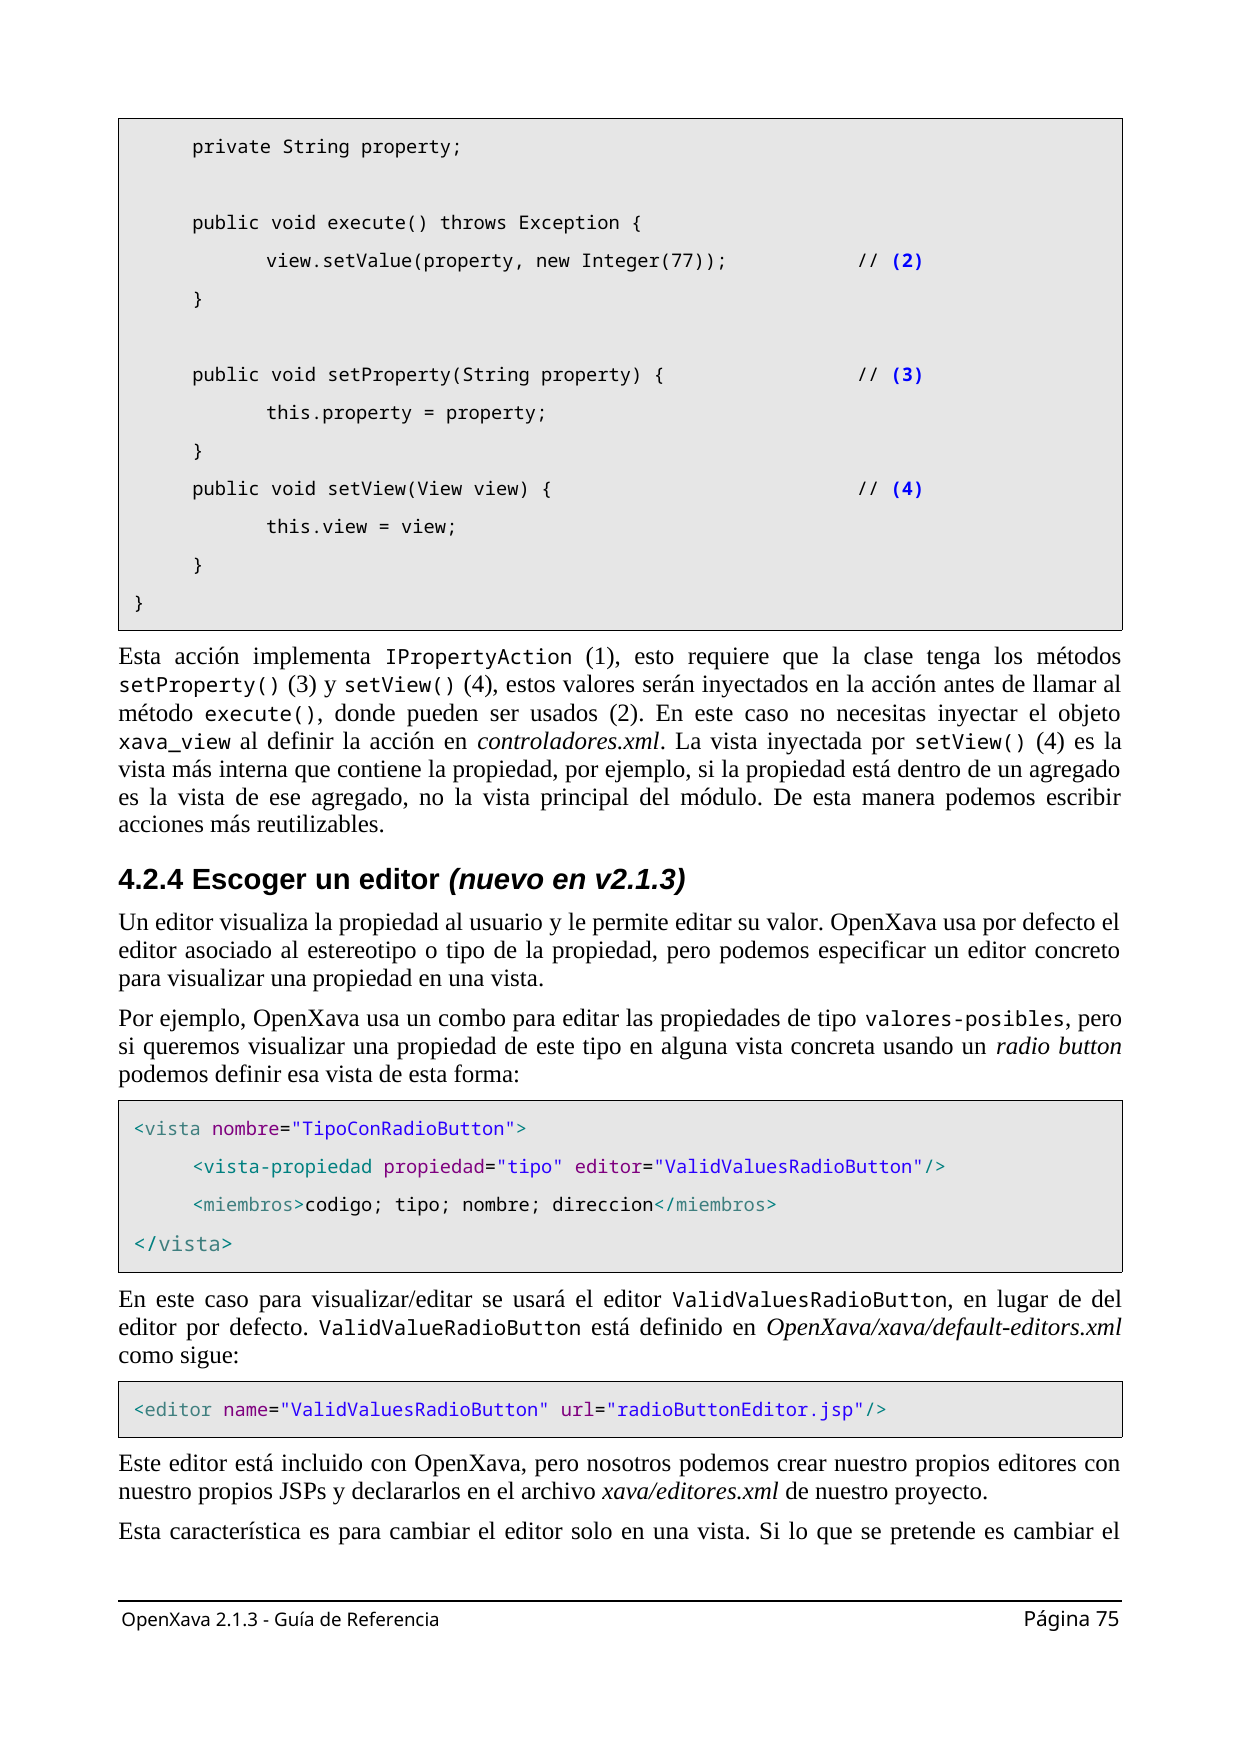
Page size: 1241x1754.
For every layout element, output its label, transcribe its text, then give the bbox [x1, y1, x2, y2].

text Esta acción implementa IPropertyAction (1), esto requiere que la clase tenga los métodos setProperty() (3) y setView() (4), estos valores serán inyectados en la acción antes de llamar al método execute(), donde pueden ser usados (2). En este caso no necesitas inyectar el objeto xava_view al definir la acción en controladores.xml. La vista inyectada por setView() (4) es la vista más interna que contiene la propiedad, por ejemplo, si la propiedad está dentro de un agregado es la vista de ese agregado, no la vista principal del módulo. De esta manera podemos escribir acciones más reutilizables. [118, 642, 1122, 838]
text } [119, 536, 1122, 574]
text private String property; [119, 119, 1122, 156]
text <vista-propiedad propiedad="tipo" editor="ValidValuesRadioButton"/> [119, 1138, 1122, 1176]
subtitle Escoger un editor (nuevo en v2.1.3) [118, 863, 1122, 896]
text Un editor visualiza la propiedad al usuario y le permite editar su valor. OpenXava usa por defecto el editor asociado al estereotipo o tipo de la propiedad, pero podemos especificar un editor concreto para visualizar una propiedad en una vista. [118, 908, 1122, 992]
text En este caso para visualizar/editar se usará el editor ValidValuesRadioButton, en lugar de del editor por defecto. ValidValueRadioButton está definido en OpenXava/xava/default-editors.xml como sigue: [118, 1285, 1122, 1369]
text Esta característica es para cambiar el editor solo en una vista. Si lo que se pretende es cambiar el [118, 1517, 1122, 1545]
text } [119, 270, 1122, 308]
text view.setValue(property, new Integer(77)); // (2) [119, 232, 1122, 270]
text <editor name="ValidValuesRadioButton" url="radioButtonEditor.jsp"/> [119, 1382, 1122, 1437]
text this.view = view; [119, 498, 1122, 536]
text <vista nombre="TipoConRadioButton"> [119, 1101, 1122, 1138]
text public void setView(View view) { // (4) [119, 460, 1122, 498]
text <miembros>codigo; tipo; nombre; direccion</miembros> [119, 1176, 1122, 1214]
text public void setProperty(String property) { // (3) [119, 346, 1122, 384]
text } [119, 422, 1122, 460]
text Este editor está incluido con OpenXava, pero nosotros podemos crear nuestro propios editores con nuestro propios JSPs y declararlos en el archivo xava/editores.xml de nuestro proyecto. [118, 1449, 1122, 1505]
text public void execute() throws Exception { [119, 194, 1122, 232]
text Por ejemplo, OpenXava usa un combo para editar las propiedades de tipo valores-posibles, pero si queremos visualizar una propiedad de este tipo en alguna vista concreta usando un radio button podemos definir esa vista de esta forma: [118, 1004, 1122, 1088]
text } [119, 574, 1122, 630]
text this.property = property; [119, 384, 1122, 422]
text </vista> [119, 1214, 1122, 1272]
